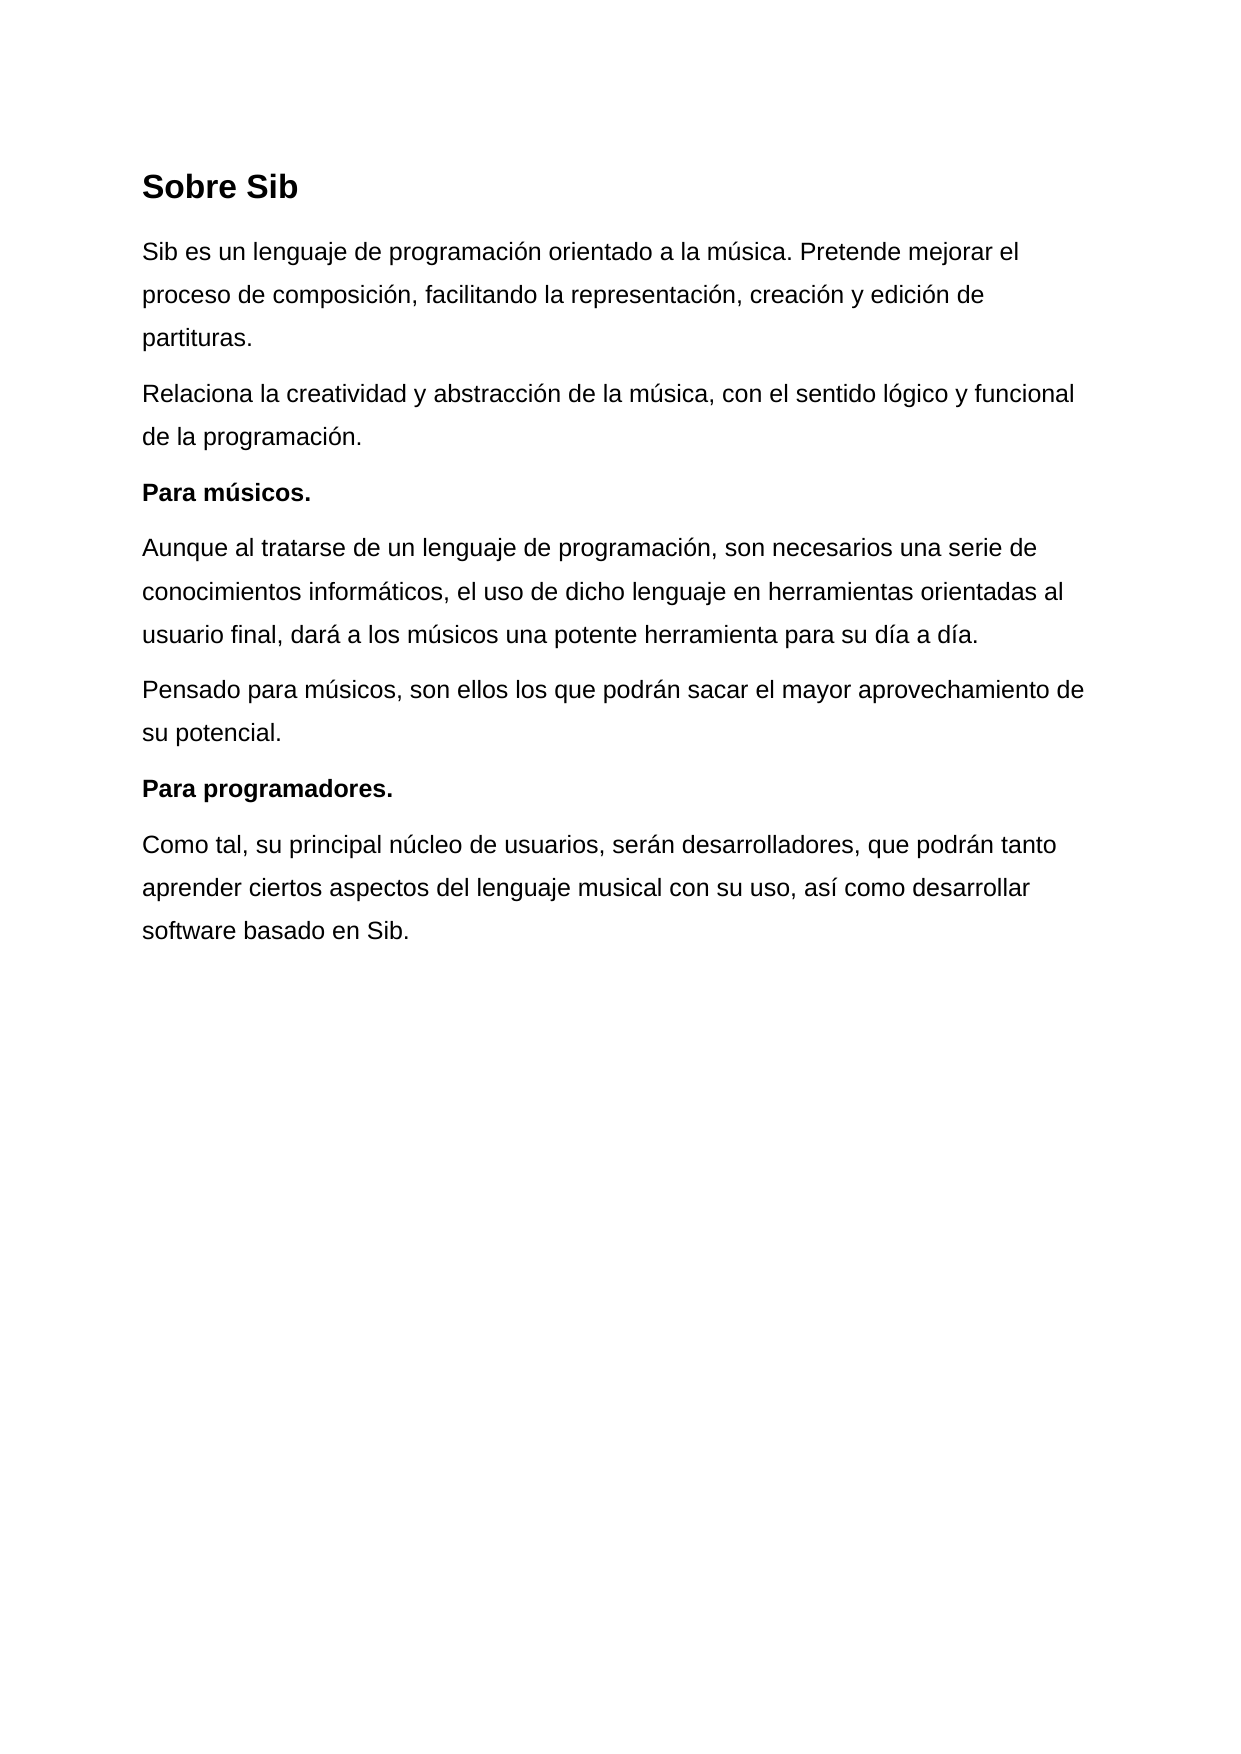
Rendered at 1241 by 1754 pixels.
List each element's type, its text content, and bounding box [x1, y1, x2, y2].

text Pensado para músicos, son ellos los que podrán sacar el mayor aprovechamiento de su potencial. [142, 675, 1098, 747]
text Para músicos. [142, 478, 1098, 507]
text Para programadores. [142, 774, 1098, 803]
text Sib es un lenguaje de programación orientado a la música. Pretende mejorar el proceso de composición, facilitando la representación, creación y edición de partituras. [142, 237, 1098, 352]
text Relaciona la creatividad y abstracción de la música, con el sentido lógico y funcional de la programación. [142, 379, 1098, 451]
text Como tal, su principal núcleo de usuarios, serán desarrolladores, que podrán tanto aprender ciertos aspectos del lenguaje musical con su uso, así como desarrollar software basado en Sib. [142, 830, 1098, 945]
text Aunque al tratarse de un lenguaje de programación, son necesarios una serie de conocimientos informáticos, el uso de dicho lenguaje en herramientas orientadas al usuario final, dará a los músicos una potente herramienta para su día a día. [142, 533, 1098, 648]
subtitle Sobre Sib [142, 167, 1098, 205]
